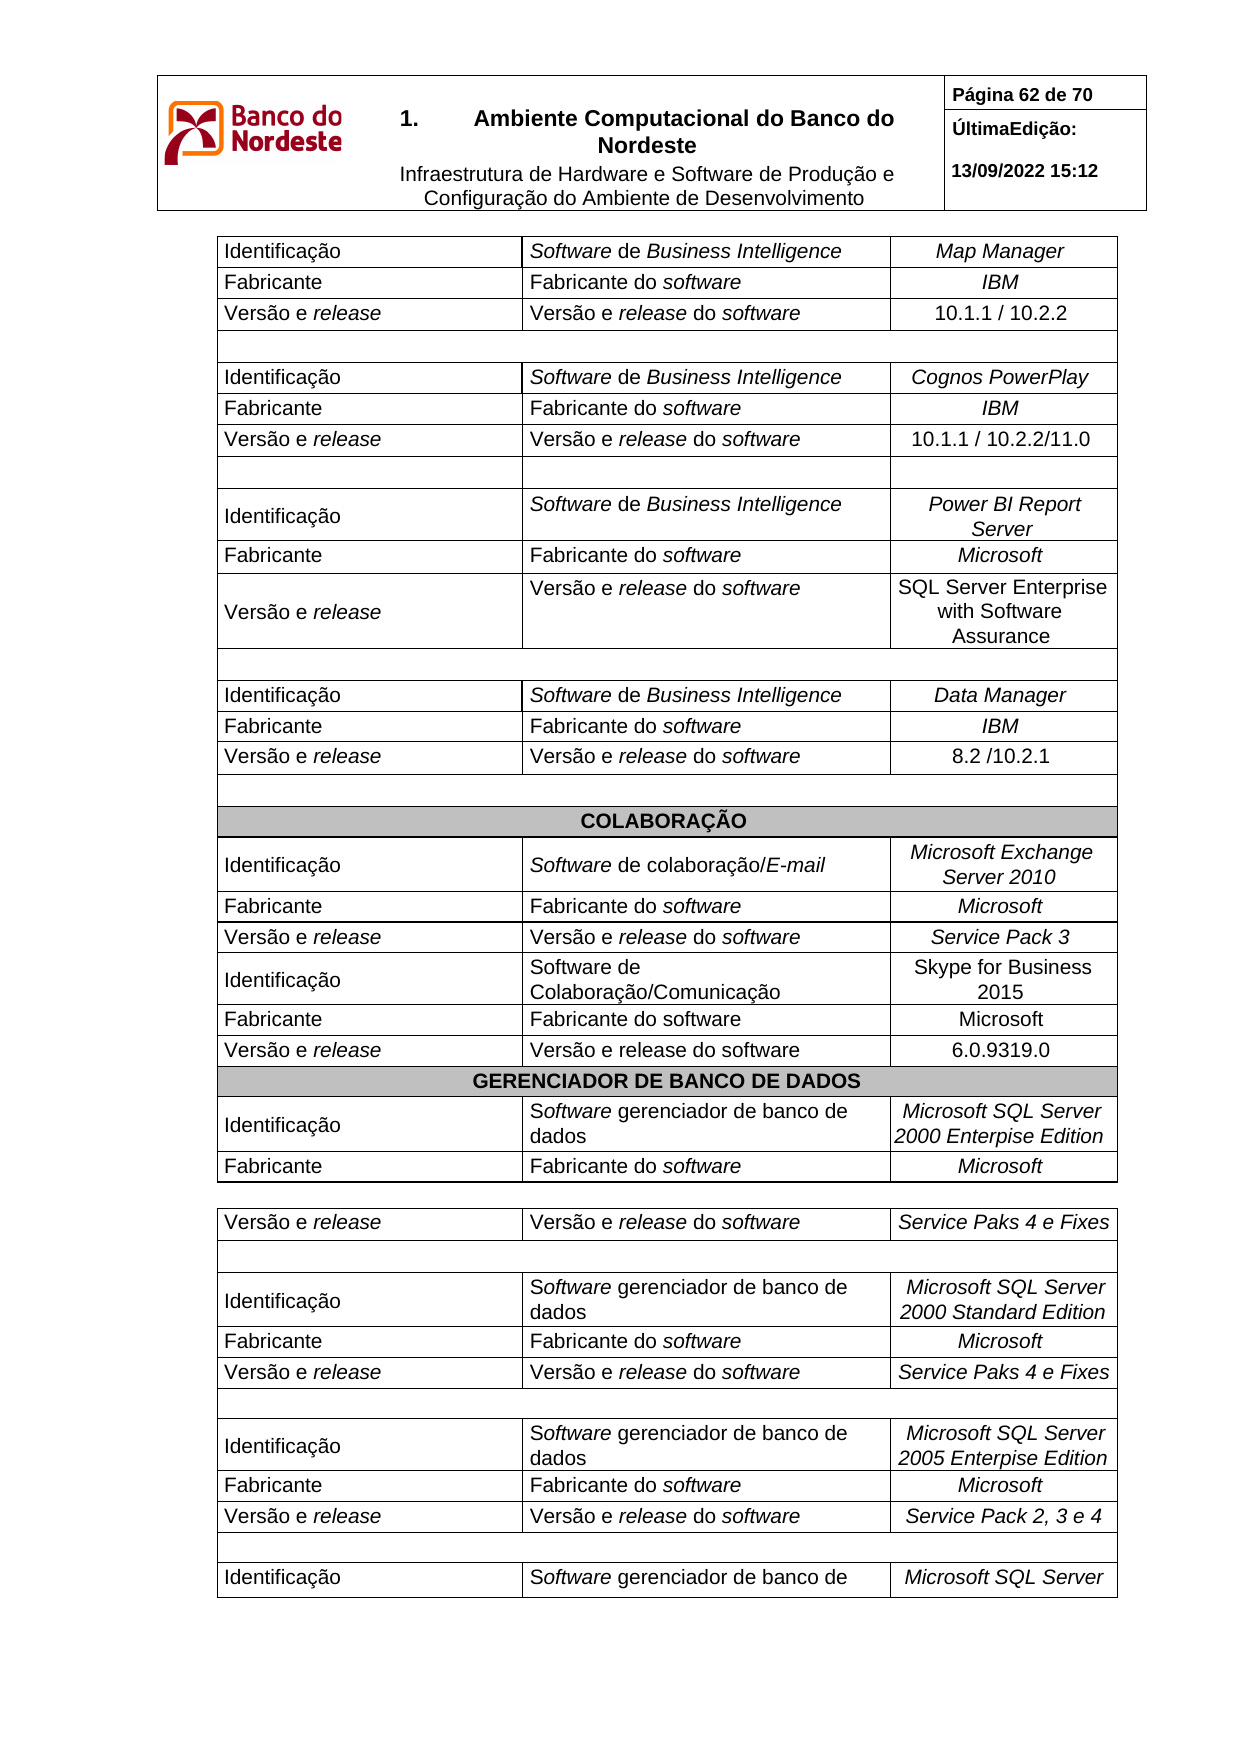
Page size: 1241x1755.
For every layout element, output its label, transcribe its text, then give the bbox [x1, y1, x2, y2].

table_cell [472, 953, 522, 1004]
table_cell IBM [891, 394, 1117, 423]
table_cell Fabricante [218, 712, 472, 741]
table_cell [218, 1241, 522, 1272]
table_cell Microsoft SQL Server 2000 Standard Edition [891, 1273, 1117, 1326]
table_cell [218, 807, 472, 836]
table_cell Software de Colaboração/Comunicação [523, 953, 890, 1004]
table_cell Versão e release do software [523, 1502, 890, 1532]
table_cell Power BI Report Server [891, 489, 1117, 540]
table_header Versão e release [218, 1209, 522, 1240]
table_cell [218, 649, 472, 680]
table_cell Identificação [218, 1097, 472, 1151]
table_cell Skype for Business 2015 [891, 953, 1117, 1004]
table_cell Software de Business Intelligence [523, 363, 890, 393]
table_cell Versão e release do software [523, 574, 890, 647]
table_cell [472, 1097, 522, 1151]
table_cell [472, 838, 522, 891]
table_cell Versão e release do software [523, 923, 890, 952]
table_cell [891, 775, 1117, 806]
table_cell Versão e release do software [523, 425, 890, 456]
table_cell Identificação [218, 363, 472, 393]
table_cell [472, 775, 891, 806]
table_cell [472, 1152, 522, 1181]
table_header Service Paks 4 e Fixes [891, 1209, 1117, 1240]
table_cell Microsoft [891, 1327, 1117, 1357]
table_cell [891, 1241, 1117, 1272]
table_cell [523, 457, 890, 488]
table_header Versão e release do software [523, 1209, 890, 1240]
table_cell Identificação [218, 681, 472, 711]
table_cell Versão e release do software [523, 1358, 890, 1388]
table_cell 6.0.9319.0 [891, 1036, 1117, 1066]
table_cell Identificação [218, 237, 472, 267]
table_cell Versão e release [218, 574, 472, 647]
table_cell Versão e release [218, 742, 472, 773]
table_cell [218, 1389, 522, 1418]
table_cell [472, 742, 522, 773]
table_cell Microsoft [891, 1152, 1117, 1181]
table_cell Microsoft SQL Server 2005 Enterpise Edition [891, 1419, 1117, 1470]
table_cell [472, 394, 522, 423]
table_cell Versão e release do software [523, 742, 890, 773]
table_cell [472, 712, 522, 741]
table_cell Cognos PowerPlay [891, 363, 1117, 393]
table_cell Versão e release [218, 299, 472, 330]
table_cell Microsoft SQL Server 2000 Enterpise Edition [891, 1097, 1117, 1151]
table_cell [472, 331, 891, 362]
table_cell Fabricante do software [523, 892, 890, 921]
table_cell [472, 489, 522, 540]
table_cell Map Manager [891, 237, 1117, 267]
table_cell Versão e release [218, 1358, 522, 1388]
table_cell [472, 681, 521, 711]
table_cell [472, 649, 891, 680]
table_cell Identificação [218, 953, 472, 1004]
table_cell [891, 1067, 1117, 1096]
table_cell [218, 775, 472, 806]
table_cell [472, 541, 522, 573]
table_cell Fabricante do software [523, 541, 890, 573]
table_cell [891, 1533, 1117, 1562]
table_cell Fabricante [218, 1327, 522, 1357]
table_cell [472, 892, 522, 921]
table_cell Identificação [218, 1419, 522, 1470]
table_cell Fabricante [218, 1471, 522, 1501]
table_cell [218, 1067, 472, 1096]
table_cell Fabricante do software [523, 1152, 890, 1181]
table_cell Software gerenciador de banco de [523, 1563, 890, 1597]
table_cell Software gerenciador de banco de dados [523, 1419, 890, 1470]
table_cell Fabricante [218, 268, 472, 297]
table_cell Service Paks 4 e Fixes [891, 1358, 1117, 1388]
table_cell Fabricante do software [523, 1327, 890, 1357]
table_cell [472, 299, 522, 330]
table_cell Service Pack 2, 3 e 4 [891, 1502, 1117, 1532]
table_cell Software de Business Intelligence [523, 489, 890, 540]
table_cell [891, 649, 1117, 680]
table_cell Fabricante [218, 541, 472, 573]
table_cell [522, 1241, 891, 1272]
table_cell [472, 923, 522, 952]
table_cell Versão e release do software [523, 1036, 890, 1066]
table_cell Data Manager [891, 681, 1117, 711]
table_cell Microsoft [891, 1471, 1117, 1501]
table_cell Fabricante [218, 1152, 472, 1181]
table_cell Identificação [218, 489, 472, 540]
table_cell Software de colaboração/E-mail [523, 838, 890, 891]
table_cell Service Pack 3 [891, 923, 1117, 952]
table_cell [891, 457, 1117, 488]
table_cell Fabricante do software [523, 1005, 890, 1035]
table_cell Software de Business Intelligence [523, 681, 890, 711]
table_cell Versão e release [218, 923, 472, 952]
table_cell Fabricante do software [523, 394, 890, 423]
table_cell [891, 331, 1117, 362]
table_cell Versão e release [218, 425, 472, 456]
table_cell Fabricante [218, 892, 472, 921]
table_cell [472, 574, 522, 647]
table_cell Fabricante do software [523, 268, 890, 297]
table_cell [218, 331, 472, 362]
table_cell 10.1.1 / 10.2.2 [891, 299, 1117, 330]
table_cell Microsoft SQL Server [891, 1563, 1117, 1597]
table_cell 8.2 /10.2.1 [891, 742, 1117, 773]
table_cell [472, 363, 521, 393]
table_cell Software de Business Intelligence [523, 237, 890, 267]
table_cell Microsoft [891, 541, 1117, 573]
table_cell [472, 237, 521, 267]
table_cell [522, 1533, 891, 1562]
table_cell GERENCIADOR DE BANCO DE DADOS [472, 1067, 891, 1096]
table_cell Software gerenciador de banco de dados [523, 1097, 890, 1151]
table_cell Microsoft [891, 1005, 1117, 1035]
table_cell [472, 1036, 522, 1066]
table_cell COLABORAÇÃO [472, 807, 891, 836]
table_cell Identificação [218, 1273, 522, 1326]
table_cell Versão e release do software [523, 299, 890, 330]
table_cell SQL Server Enterprise with Software Assurance [891, 574, 1117, 647]
table_cell IBM [891, 712, 1117, 741]
table_cell [218, 457, 472, 488]
table_cell Microsoft Exchange Server 2010 [891, 838, 1117, 891]
table_cell [472, 425, 522, 456]
table_cell Versão e release [218, 1502, 522, 1532]
table_cell Fabricante do software [523, 1471, 890, 1501]
table_cell Identificação [218, 838, 472, 891]
table_cell Fabricante [218, 394, 472, 423]
table_cell IBM [891, 268, 1117, 297]
table_cell Software gerenciador de banco de dados [523, 1273, 890, 1326]
table_cell [472, 1005, 522, 1035]
table_cell 10.1.1 / 10.2.2/11.0 [891, 425, 1117, 456]
table_cell [472, 457, 522, 488]
table_cell Fabricante [218, 1005, 472, 1035]
table_cell [472, 268, 522, 297]
table_cell Versão e release [218, 1036, 472, 1066]
table_cell [522, 1389, 891, 1418]
table_cell Fabricante do software [523, 712, 890, 741]
table_cell [891, 807, 1117, 836]
table_cell [891, 1389, 1117, 1418]
table_cell [218, 1533, 522, 1562]
table_cell Microsoft [891, 892, 1117, 921]
table_cell Identificação [218, 1563, 522, 1597]
